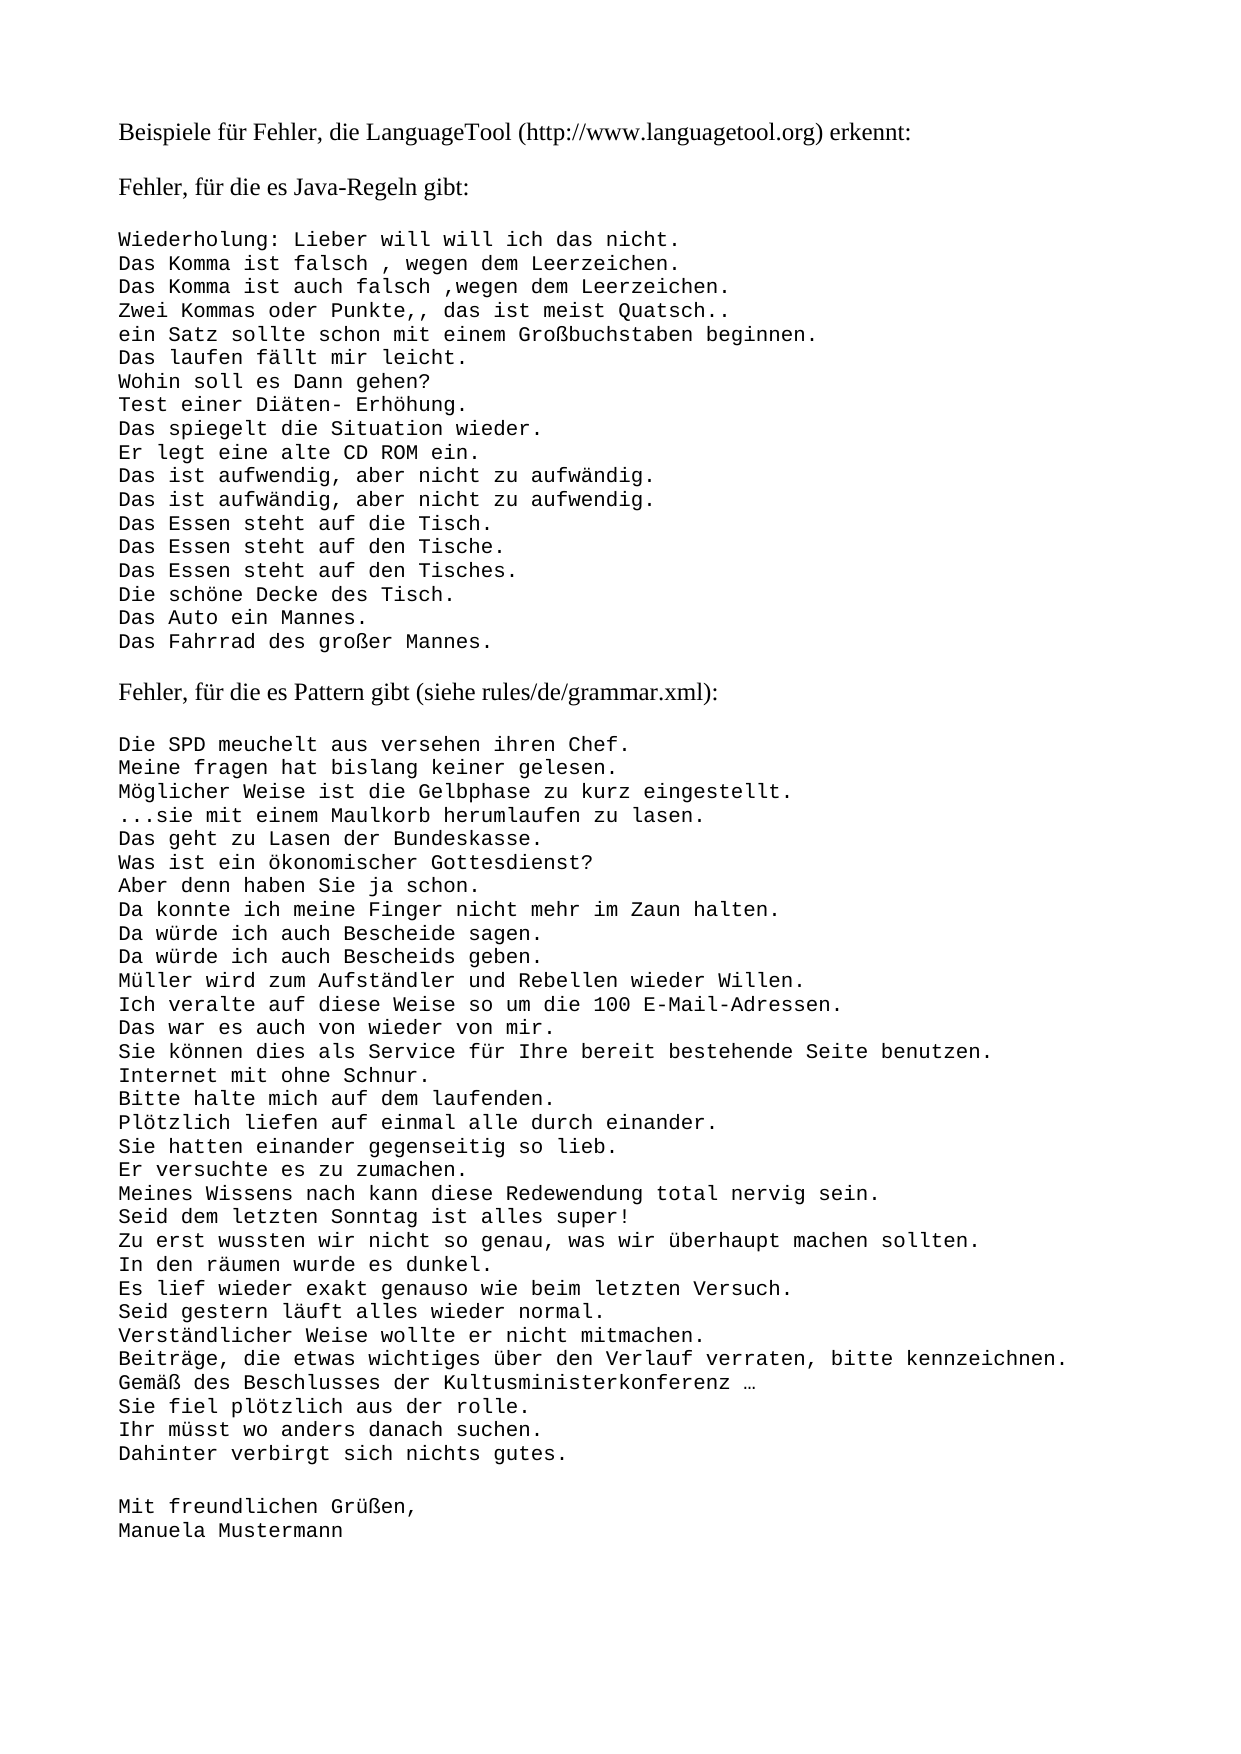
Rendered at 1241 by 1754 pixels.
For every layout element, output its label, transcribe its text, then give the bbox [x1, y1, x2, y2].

text Zu erst wussten wir nicht so genau, was wir überhaupt machen sollten. [118, 1230, 1122, 1254]
text Test einer Diäten- Erhöhung. [118, 394, 1122, 418]
text ...sie mit einem Maulkorb herumlaufen zu lasen. [118, 804, 1122, 828]
text Verständlicher Weise wollte er nicht mitmachen. [118, 1325, 1122, 1348]
text Fehler, für die es Pattern gibt (siehe rules/de/grammar.xml): [118, 678, 1122, 706]
text ein Satz sollte schon mit einem Großbuchstaben beginnen. [118, 323, 1122, 347]
text Das Komma ist falsch , wegen dem Leerzeichen. [118, 253, 1122, 276]
text Beispiele für Fehler, die LanguageTool (http://www.languagetool.org) erkennt: [118, 118, 1122, 146]
text Zwei Kommas oder Punkte,, das ist meist Quatsch.. [118, 300, 1122, 323]
text Meine fragen hat bislang keiner gelesen. [118, 757, 1122, 781]
text Das war es auch von wieder von mir. [118, 1017, 1122, 1041]
text Da würde ich auch Bescheids geben. [118, 946, 1122, 970]
text Das Komma ist auch falsch ,wegen dem Leerzeichen. [118, 276, 1122, 300]
text Mit freundlichen Grüßen, Manuela Mustermann [118, 1496, 1122, 1543]
text Was ist ein ökonomischer Gottesdienst? [118, 852, 1122, 876]
text Fehler, für die es Java-Regeln gibt: [118, 173, 1122, 201]
text Die SPD meuchelt aus versehen ihren Chef. [118, 734, 1122, 757]
text Internet mit ohne Schnur. [118, 1065, 1122, 1088]
text Wiederholung: Lieber will will ich das nicht. [118, 229, 1122, 253]
text Gemäß des Beschlusses der Kultusministerkonferenz … [118, 1372, 1122, 1396]
text Sie fiel plötzlich aus der rolle. [118, 1396, 1122, 1419]
text Er legt eine alte CD ROM ein. [118, 442, 1122, 465]
text Das spiegelt die Situation wieder. [118, 418, 1122, 442]
text Möglicher Weise ist die Gelbphase zu kurz eingestellt. [118, 781, 1122, 804]
text Das laufen fällt mir leicht. [118, 347, 1122, 371]
text Sie können dies als Service für Ihre bereit bestehende Seite benutzen. [118, 1041, 1122, 1065]
text Da würde ich auch Bescheide sagen. [118, 923, 1122, 946]
text Es lief wieder exakt genauso wie beim letzten Versuch. [118, 1277, 1122, 1301]
text Plötzlich liefen auf einmal alle durch einander. [118, 1112, 1122, 1136]
text Das ist aufwendig, aber nicht zu aufwändig. [118, 465, 1122, 489]
text Ihr müsst wo anders danach suchen. [118, 1419, 1122, 1443]
text Meines Wissens nach kann diese Redewendung total nervig sein. [118, 1183, 1122, 1207]
text Dahinter verbirgt sich nichts gutes. [118, 1443, 1122, 1467]
text Müller wird zum Aufständler und Rebellen wieder Willen. [118, 970, 1122, 994]
text Das Essen steht auf die Tisch. Das Essen steht auf den Tische. Das Essen steht auf den Tisches. Die schöne Decke des Tisch. Das Auto ein Mannes. Das Fahrrad des großer Mannes. [118, 513, 1122, 654]
text In den räumen wurde es dunkel. [118, 1254, 1122, 1277]
text Da konnte ich meine Finger nicht mehr im Zaun halten. [118, 899, 1122, 923]
text Das ist aufwändig, aber nicht zu aufwendig. [118, 489, 1122, 513]
text Wohin soll es Dann gehen? [118, 371, 1122, 394]
text Bitte halte mich auf dem laufenden. [118, 1088, 1122, 1112]
text Seid gestern läuft alles wieder normal. [118, 1301, 1122, 1325]
text Aber denn haben Sie ja schon. [118, 876, 1122, 899]
text Sie hatten einander gegenseitig so lieb. [118, 1136, 1122, 1159]
text Das geht zu Lasen der Bundeskasse. [118, 828, 1122, 852]
text Er versuchte es zu zumachen. [118, 1159, 1122, 1183]
text Beiträge, die etwas wichtiges über den Verlauf verraten, bitte kennzeichnen. [118, 1348, 1122, 1372]
text Seid dem letzten Sonntag ist alles super! [118, 1207, 1122, 1230]
text Ich veralte auf diese Weise so um die 100 E-Mail-Adressen. [118, 994, 1122, 1017]
